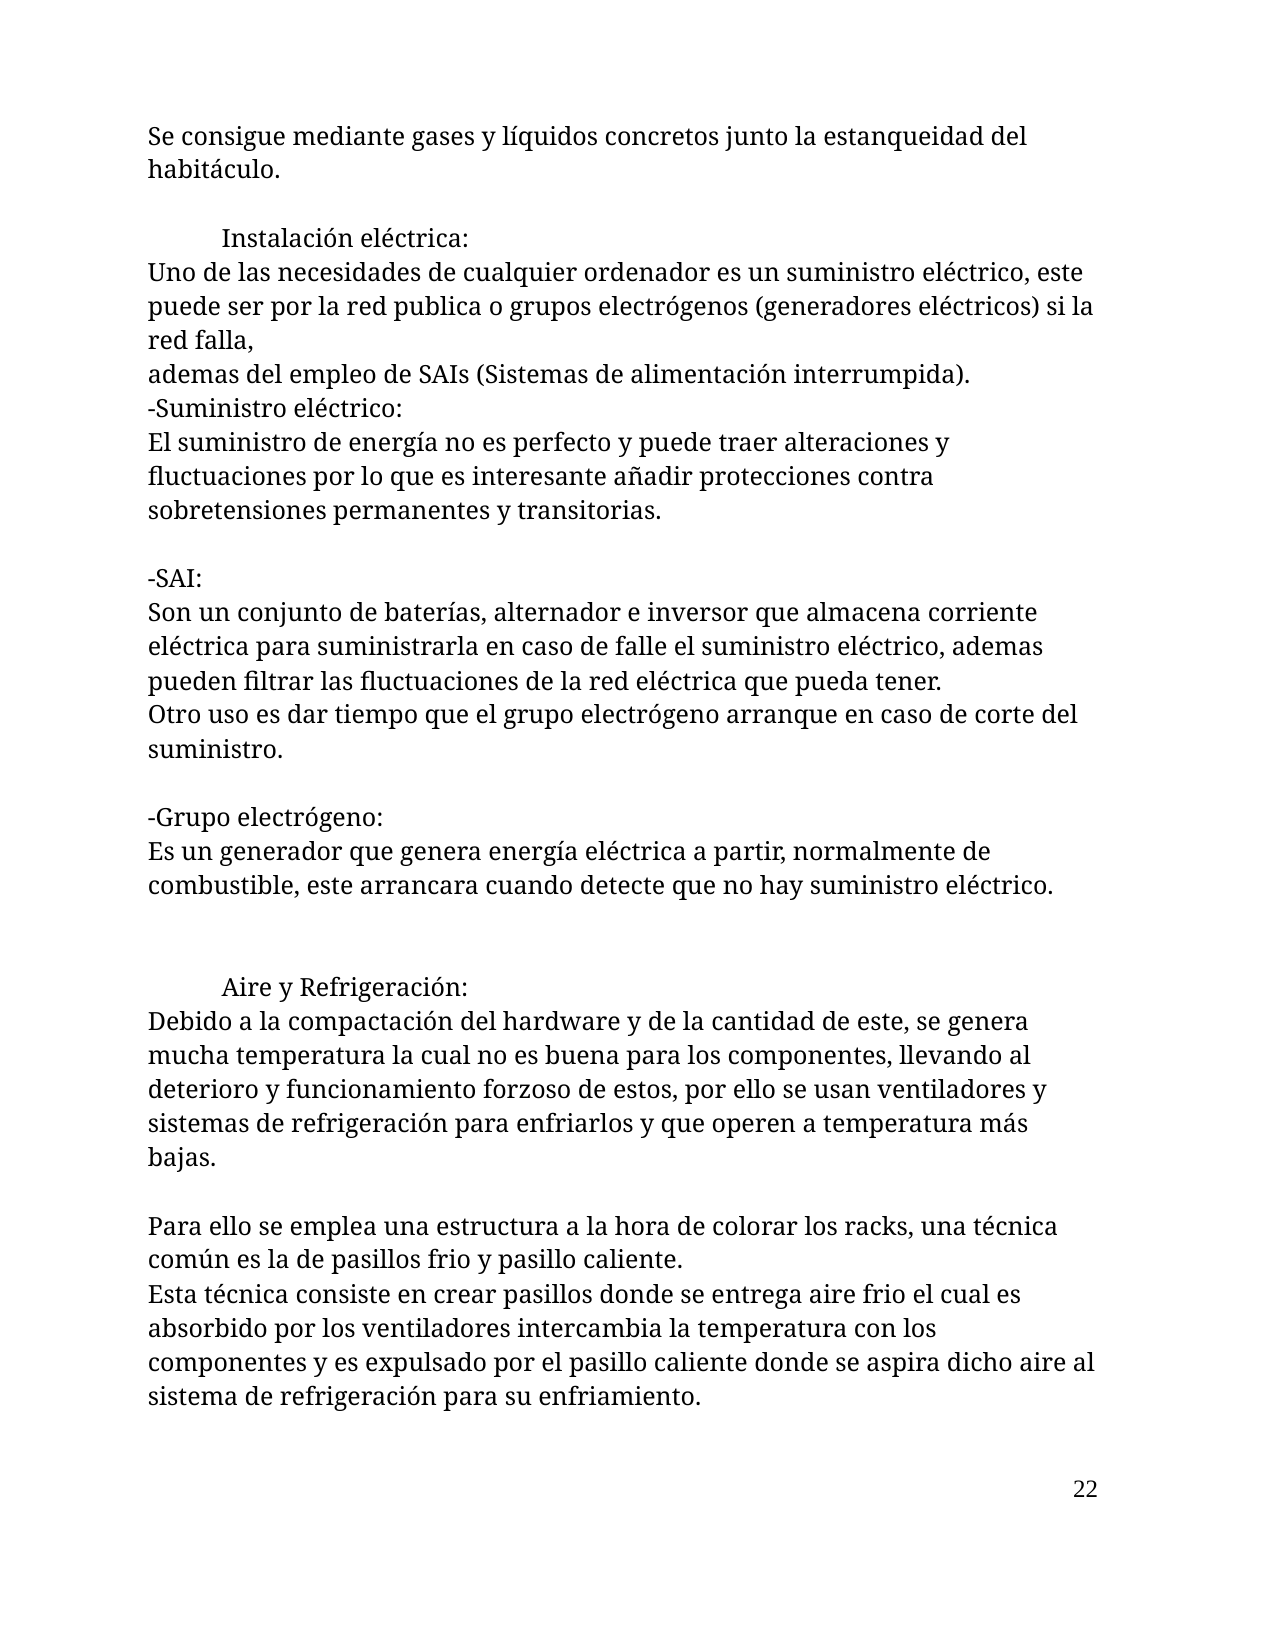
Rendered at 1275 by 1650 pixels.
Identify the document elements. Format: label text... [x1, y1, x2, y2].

text Es un generador que genera energía eléctrica a partir, normalmente de combustible, este arrancara cuando detecte que no hay suministro eléctrico. [148, 833, 1098, 902]
text El suministro de energía no es perfecto y puede traer alteraciones y fluctuaciones por lo que es interesante añadir protecciones contra sobretensiones permanentes y transitorias. [148, 425, 1098, 527]
text Para ello se emplea una estructura a la hora de colorar los racks, una técnica común es la de pasillos frio y pasillo caliente. [148, 1208, 1098, 1276]
text -SAI: [148, 561, 1098, 595]
text Son un conjunto de baterías, alternador e inversor que almacena corriente eléctrica para suministrarla en caso de falle el suministro eléctrico, ademas pueden filtrar las fluctuaciones de la red eléctrica que pueda tener. [148, 595, 1098, 697]
text Esta técnica consiste en crear pasillos donde se entrega aire frio el cual es absorbido por los ventiladores intercambia la temperatura con los componentes y es expulsado por el pasillo caliente donde se aspira dicho aire al sistema de refrigeración para su enfriamiento. [148, 1276, 1098, 1412]
text Otro uso es dar tiempo que el grupo electrógeno arranque en caso de corte del suministro. [148, 697, 1098, 765]
text Uno de las necesidades de cualquier ordenador es un suministro eléctrico, este puede ser por la red publica o grupos electrógenos (generadores eléctricos) si la red falla, [148, 254, 1098, 357]
text ademas del empleo de SAIs (Sistemas de alimentación interrumpida). [148, 357, 1098, 391]
text Instalación eléctrica: [148, 220, 1098, 254]
text Aire y Refrigeración: [148, 970, 1098, 1004]
text -Suministro eléctrico: [148, 391, 1098, 425]
text Se consigue mediante gases y líquidos concretos junto la estanqueidad del habitáculo. [148, 118, 1098, 186]
text Debido a la compactación del hardware y de la cantidad de este, se genera mucha temperatura la cual no es buena para los componentes, llevando al deterioro y funcionamiento forzoso de estos, por ello se usan ventiladores y sistemas de refrigeración para enfriarlos y que operen a temperatura más bajas. [148, 1004, 1098, 1174]
text -Grupo electrógeno: [148, 799, 1098, 833]
